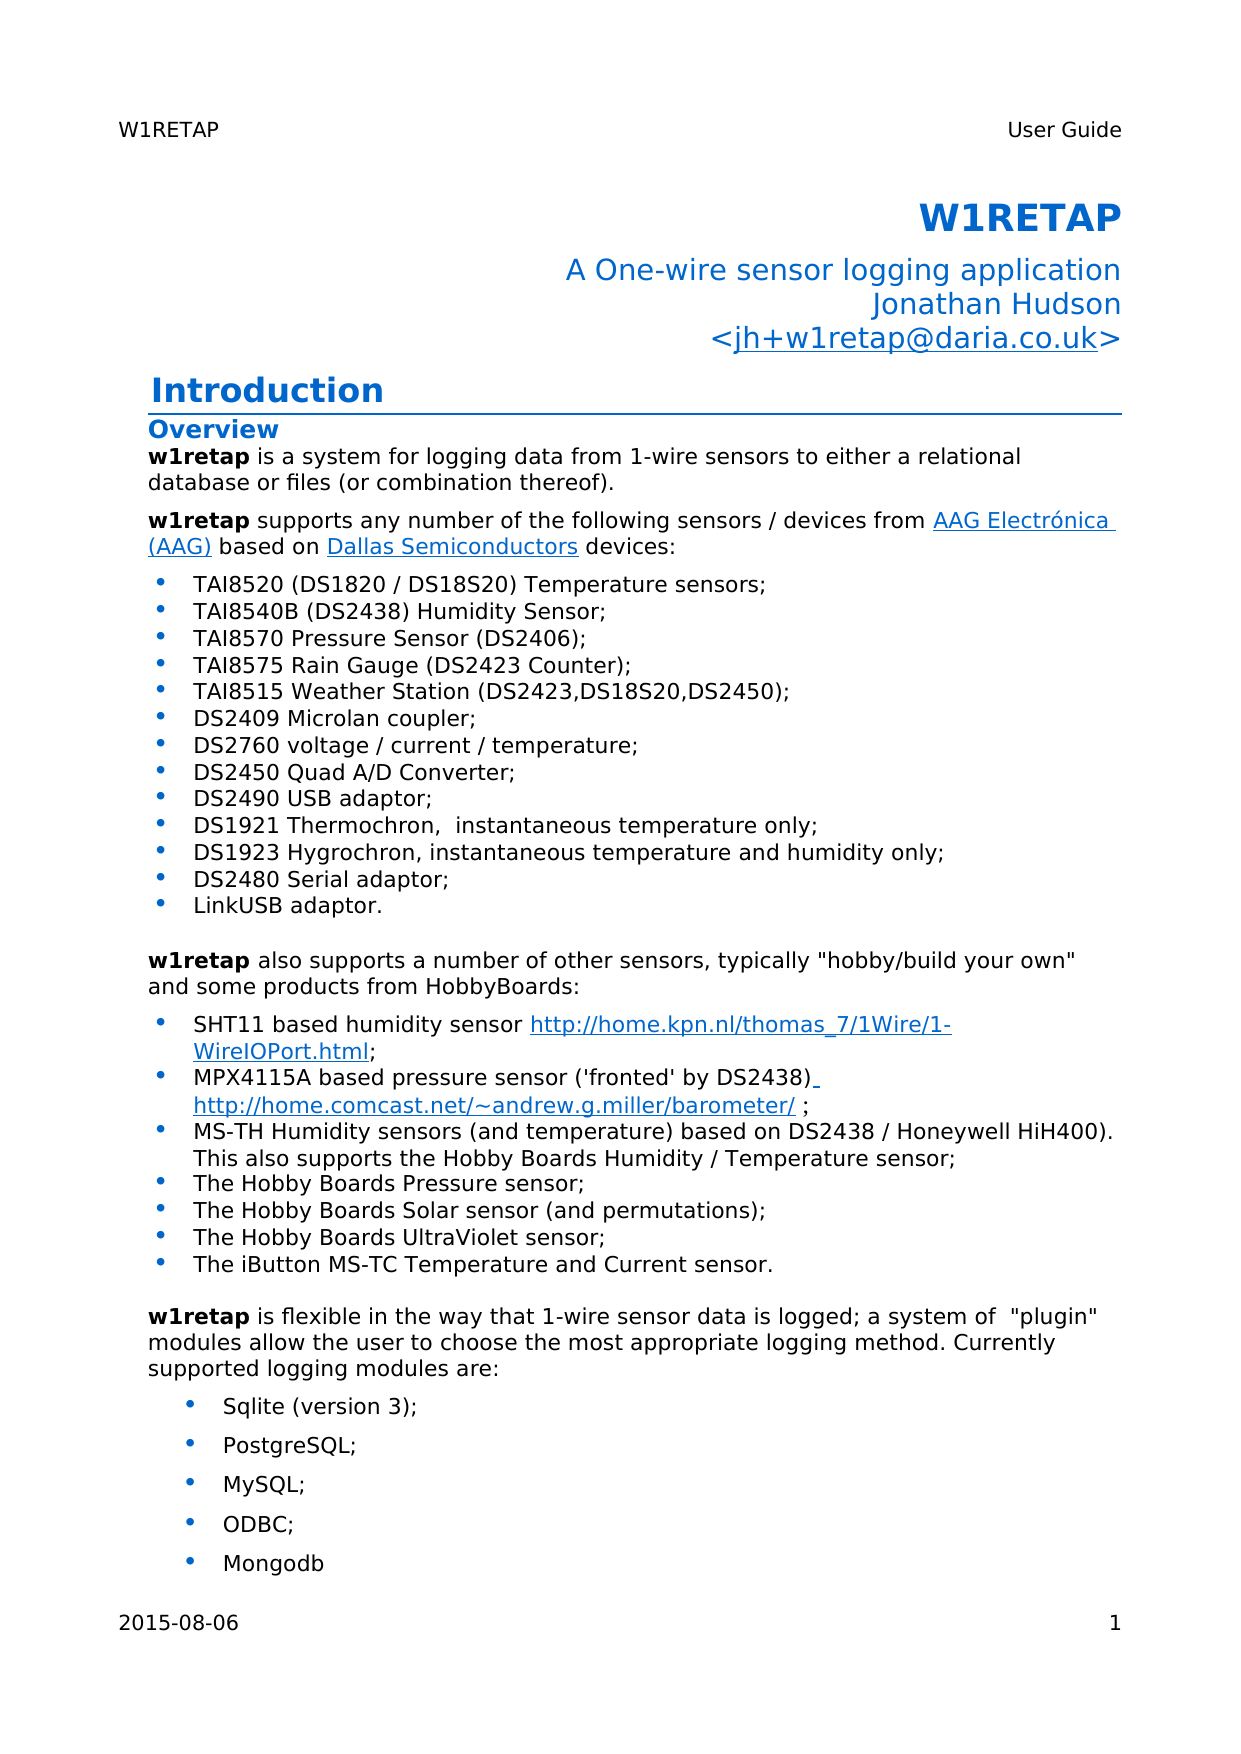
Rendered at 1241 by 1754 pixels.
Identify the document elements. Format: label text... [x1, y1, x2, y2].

list The Hobby Boards Solar sensor (and permutations); [156, 1198, 1122, 1225]
text w1retap is a system for logging data from 1-wire sensors to either a relational database or files (or combination thereof). [148, 444, 1122, 496]
list DS2760 voltage / current / temperature; [156, 733, 1122, 759]
list MySQL; [185, 1472, 1122, 1499]
list DS2490 USB adaptor; [156, 786, 1122, 813]
list DS2409 Microlan coupler; [156, 706, 1122, 733]
text w1retap supports any number of the following sensors / devices from AAG Electrónica (AAG) based on Dallas Semiconductors devices: [148, 508, 1122, 560]
list DS1921 Thermochron, instantaneous temperature only; [156, 813, 1122, 840]
list Sqlite (version 3); [185, 1394, 1122, 1421]
list MPX4115A based pressure sensor ('fronted' by DS2438) http://home.comcast.net/~andrew.g.miller/barometer/ ; [156, 1064, 1122, 1119]
subtitle Introduction [148, 368, 1122, 413]
list DS2480 Serial adaptor; [156, 867, 1122, 893]
list DS2450 Quad A/D Converter; [156, 759, 1122, 786]
list The Hobby Boards UltraViolet sensor; [156, 1225, 1122, 1252]
list PostgreSQL; [185, 1433, 1122, 1460]
title W1RETAP [118, 197, 1122, 240]
list TAI8515 Weather Station (DS2423,DS18S20,DS2450); [156, 679, 1122, 706]
list The iButton MS-TC Temperature and Current sensor. [156, 1252, 1122, 1278]
subtitle A One-wire sensor logging application Jonathan Hudson <jh+w1retap@daria.co.uk> [118, 253, 1122, 356]
list The Hobby Boards Pressure sensor; [156, 1171, 1122, 1198]
list LinkUSB adaptor. [156, 893, 1122, 920]
text w1retap is flexible in the way that 1-wire sensor data is logged; a system of "plugin" modules allow the user to choose the most appropriate logging method. Currently supported logging modules are: [148, 1304, 1122, 1381]
subtitle Overview [148, 415, 1122, 444]
list DS1923 Hygrochron, instantaneous temperature and humidity only; [156, 840, 1122, 867]
list TAI8575 Rain Gauge (DS2423 Counter); [156, 652, 1122, 679]
list Mongodb [185, 1551, 1122, 1578]
list ODBC; [185, 1512, 1122, 1538]
list MS-TH Humidity sensors (and temperature) based on DS2438 / Honeywell HiH400). This also supports the Hobby Boards Humidity / Temperature sensor; [156, 1119, 1122, 1171]
list TAI8570 Pressure Sensor (DS2406); [156, 626, 1122, 652]
list TAI8540B (DS2438) Humidity Sensor; [156, 599, 1122, 626]
text w1retap also supports a number of other sensors, typically "hobby/build your own" and some products from HobbyBoards: [148, 948, 1122, 999]
list SHT11 based humidity sensor http://home.kpn.nl/thomas_7/1Wire/1-WireIOPort.html; [156, 1012, 1122, 1064]
list TAI8520 (DS1820 / DS18S20) Temperature sensors; [156, 572, 1122, 599]
